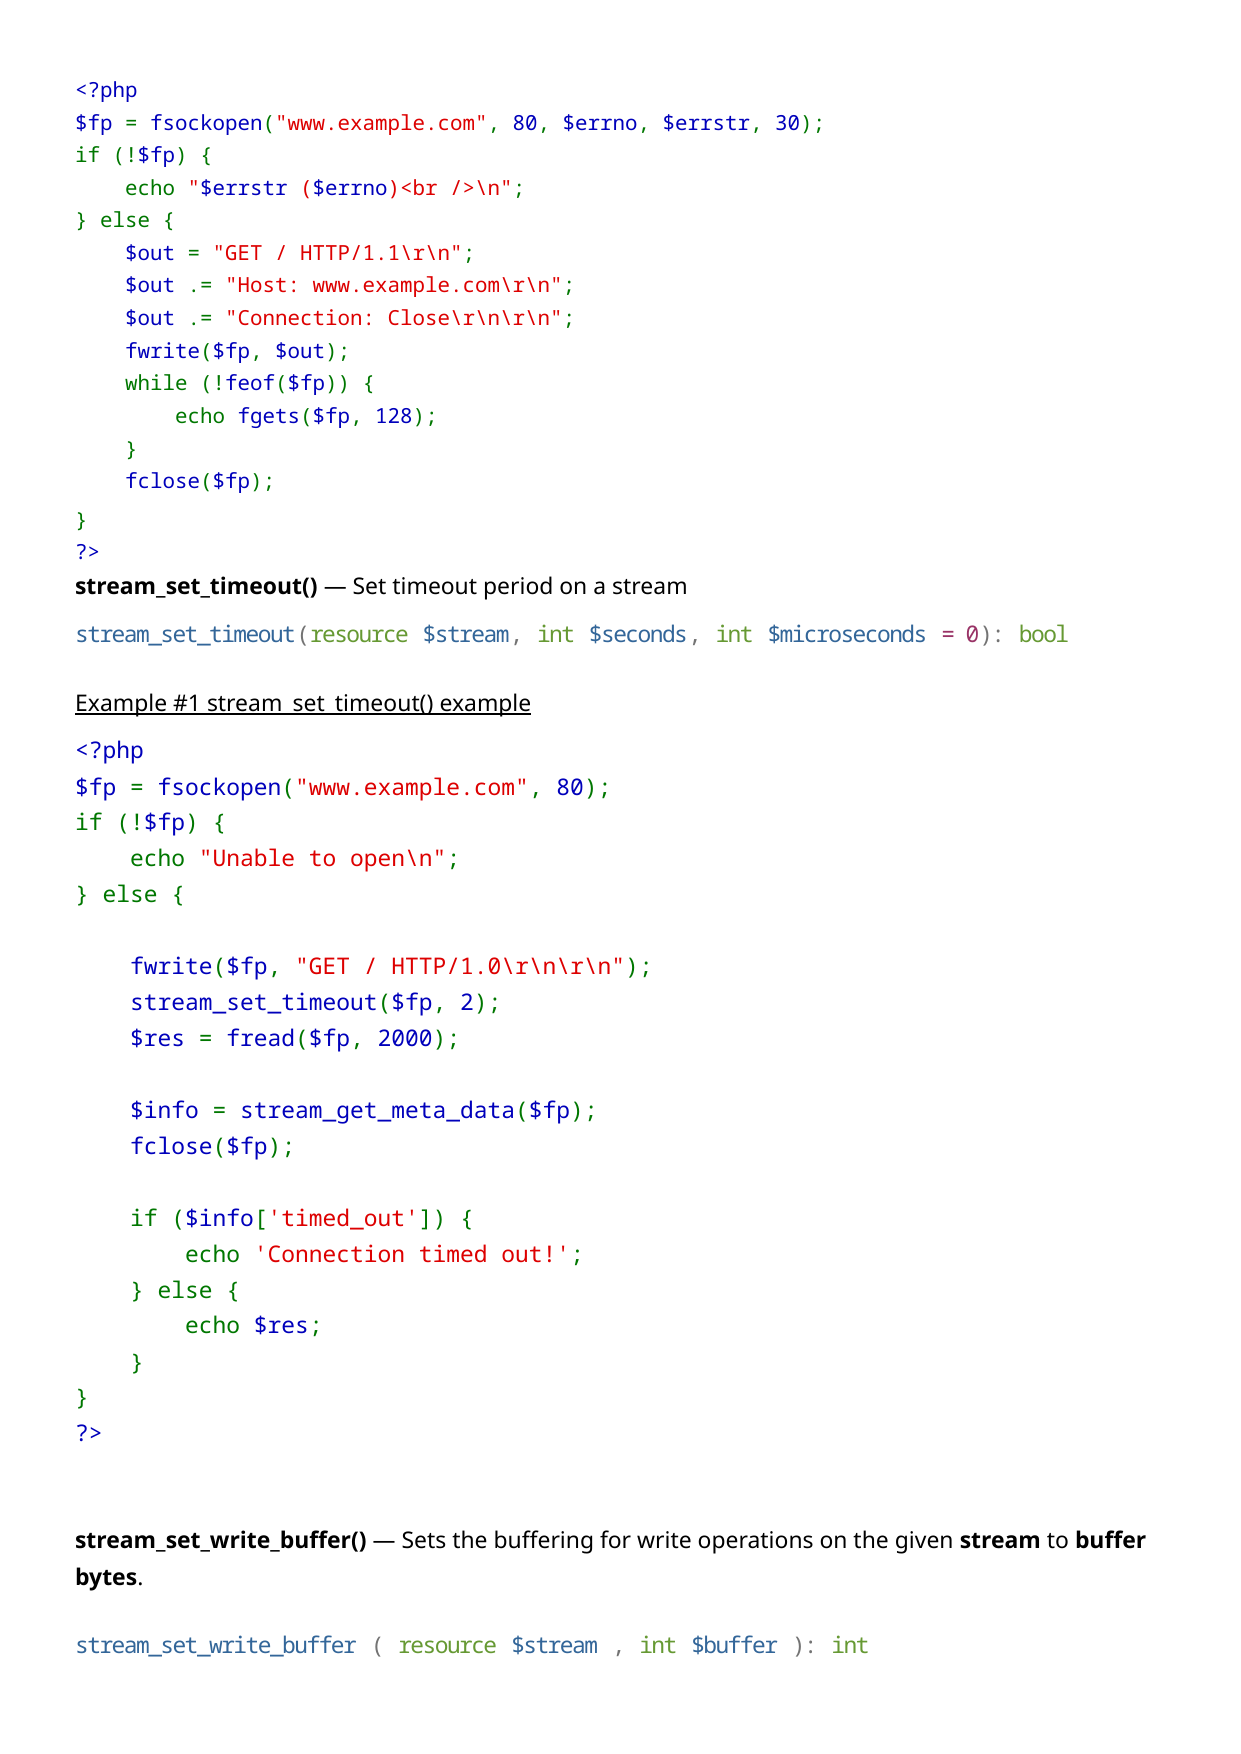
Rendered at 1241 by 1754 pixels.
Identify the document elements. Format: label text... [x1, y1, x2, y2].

text stream_set_timeout() — Set timeout period on a stream [75, 570, 1166, 601]
text stream_set_write_buffer ( resource $stream , int $buffer ): int [75, 1629, 1166, 1660]
text <?php $fp = fsockopen("www.example.com", 80, $errno, $errstr, 30); if (!$fp) { echo "$errstr ($errno)<br />\n"; } else { $out = "GET / HTTP/1.1\r\n"; $out .= "Host: www.example.com\r\n"; $out .= "Connection: Close\r\n\r\n"; fwrite($fp, $out); while (!feof($fp)) { echo fgets($fp, 128); } fclose($fp); [75, 75, 1166, 495]
text <?php $fp = fsockopen("www.example.com", 80); if (!$fp) { echo "Unable to open\n"; } else { fwrite($fp, "GET / HTTP/1.0\r\n\r\n"); stream_set_timeout($fp, 2); $res = fread($fp, 2000); $info = stream_get_meta_data($fp); fclose($fp); if ($info['timed_out']) { echo 'Connection timed out!'; } else { echo $res; } } ?> [75, 734, 1166, 1448]
text Example #1 stream_set_timeout() example [75, 687, 1166, 718]
text stream_set_timeout(resource $stream, int $seconds, int $microseconds = 0): bool [75, 618, 1166, 649]
text ?> [75, 537, 1166, 566]
text } [75, 505, 1166, 533]
text stream_set_write_buffer() — Sets the buffering for write operations on the given stream to buffer bytes. [75, 1524, 1166, 1592]
